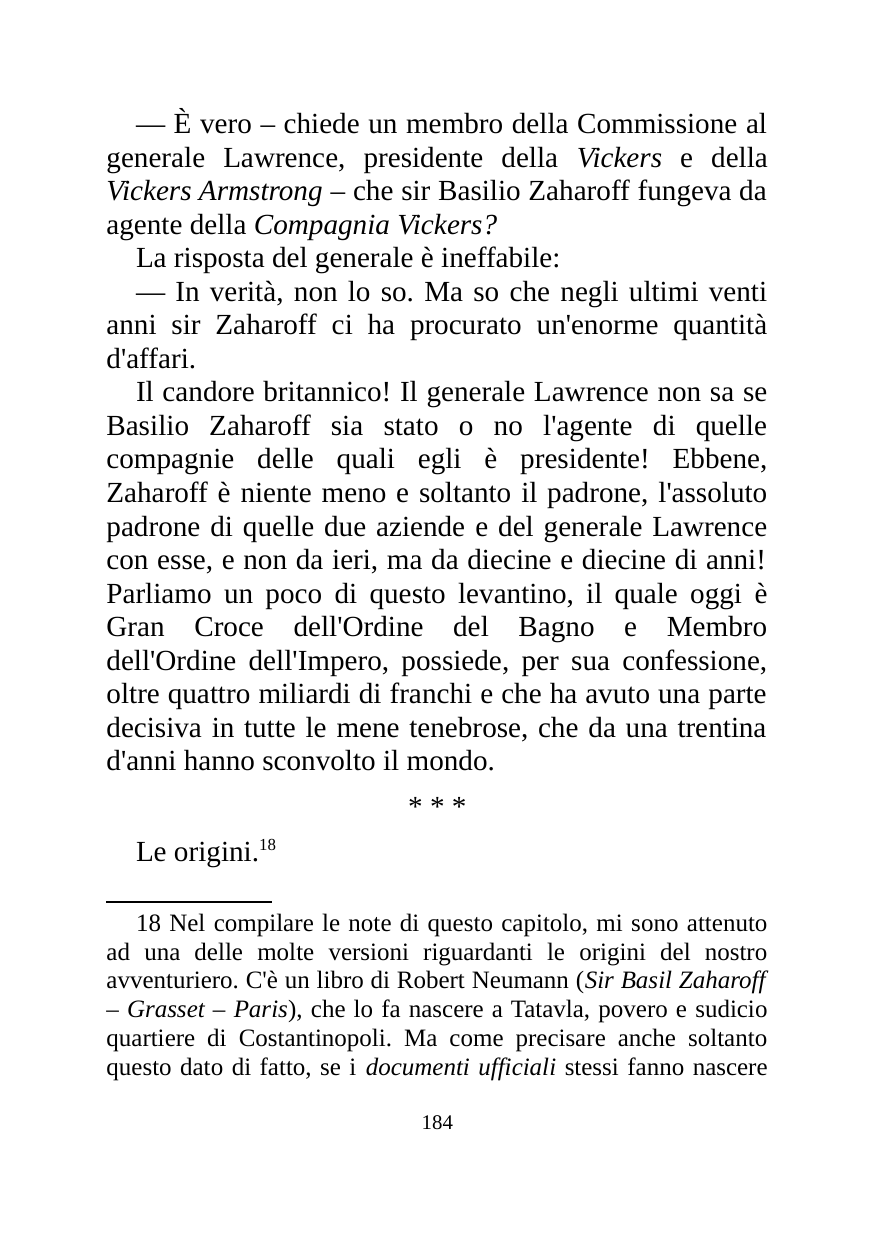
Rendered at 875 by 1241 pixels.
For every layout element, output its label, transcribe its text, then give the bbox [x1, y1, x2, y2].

text Le origini. [106, 834, 768, 868]
text — È vero – chiede un membro della Commissione al generale Lawrence, presidente della Vickers e della Vickers Armstrong – che sir Basilio Zaharoff fungeva da agente della Compagnia Vickers? [106, 106, 768, 240]
text Nel compilare le note di questo capitolo, mi sono attenuto ad una delle molte versioni riguardanti le origini del nostro avventuriero. C'è un libro di Robert Neumann (Sir Basil Zaharoff – Grasset – Paris), che lo fa nascere a Tatavla, povero e sudicio quartiere di Costantinopoli. Ma come precisare anche soltanto questo dato di fatto, se i documenti ufficiali stessi fanno nascere [106, 908, 768, 1080]
text La risposta del generale è ineffabile: [106, 240, 768, 274]
text Il candore britannico! Il generale Lawrence non sa se Basilio Zaharoff sia stato o no l'agente di quelle compagnie delle quali egli è presidente! Ebbene, Zaharoff è niente meno e soltanto il padrone, l'assoluto padrone di quelle due aziende e del generale Lawrence con esse, e non da ieri, ma da diecine e diecine di anni! Parliamo un poco di questo levantino, il quale oggi è Gran Croce dell'Ordine del Bagno e Membro dell'Ordine dell'Impero, possiede, per sua confessione, oltre quattro miliardi di franchi e che ha avuto una parte decisiva in tutte le mene tenebrose, che da una trentina d'anni hanno sconvolto il mondo. [106, 374, 768, 777]
text * * * [106, 789, 768, 822]
text — In verità, non lo so. Ma so che negli ultimi venti anni sir Zaharoff ci ha procurato un'enorme quantità d'affari. [106, 274, 768, 374]
